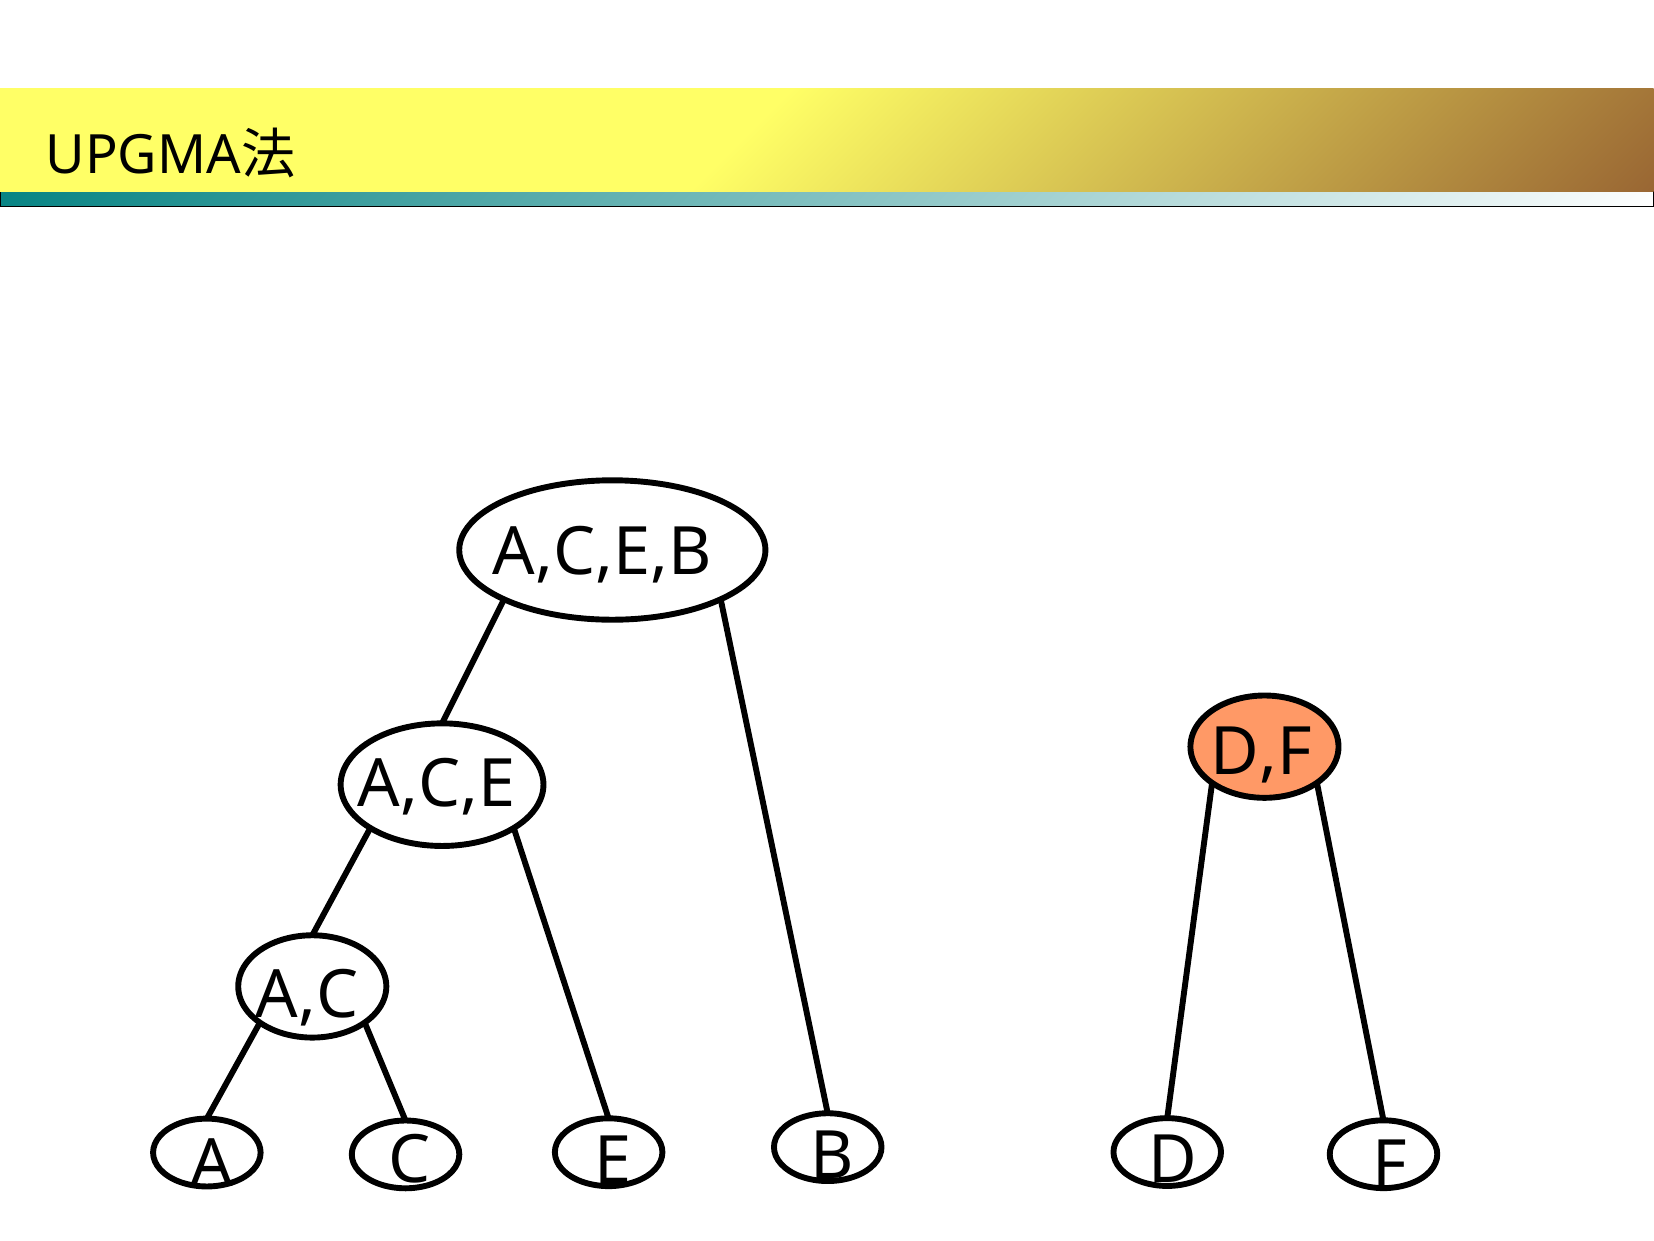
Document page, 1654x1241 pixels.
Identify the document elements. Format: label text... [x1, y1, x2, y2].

text_box A,C,E [342, 727, 556, 829]
text_box [502, 597, 726, 620]
text_box [653, 1133, 663, 1172]
text_box [1213, 1134, 1222, 1170]
text_box [373, 829, 511, 846]
text_box [773, 1121, 792, 1173]
text_box [873, 1128, 882, 1166]
text_box A,C,E,B [478, 495, 799, 597]
text_box [454, 1139, 460, 1169]
text_box [518, 480, 707, 495]
text_box [245, 1128, 261, 1177]
text_box [554, 1127, 572, 1178]
text_box UPGMA法 [30, 103, 399, 189]
text_box [407, 723, 477, 727]
text_box [153, 1125, 175, 1180]
text_box [1113, 1126, 1132, 1178]
text_box [1190, 727, 1196, 767]
text_box [351, 1127, 373, 1182]
text_box F [1350, 1108, 1431, 1210]
text_box E [572, 1104, 653, 1206]
text_box A [175, 1107, 245, 1209]
text_box D [1132, 1103, 1213, 1205]
text_box [1431, 1138, 1438, 1171]
text_box [459, 516, 478, 584]
text_box B [792, 1100, 873, 1202]
text_box D,F [1196, 695, 1348, 797]
text_box A,C [241, 938, 393, 1040]
text_box [1329, 1127, 1350, 1181]
text_box C [373, 1103, 454, 1205]
text_box [0, 88, 1654, 192]
